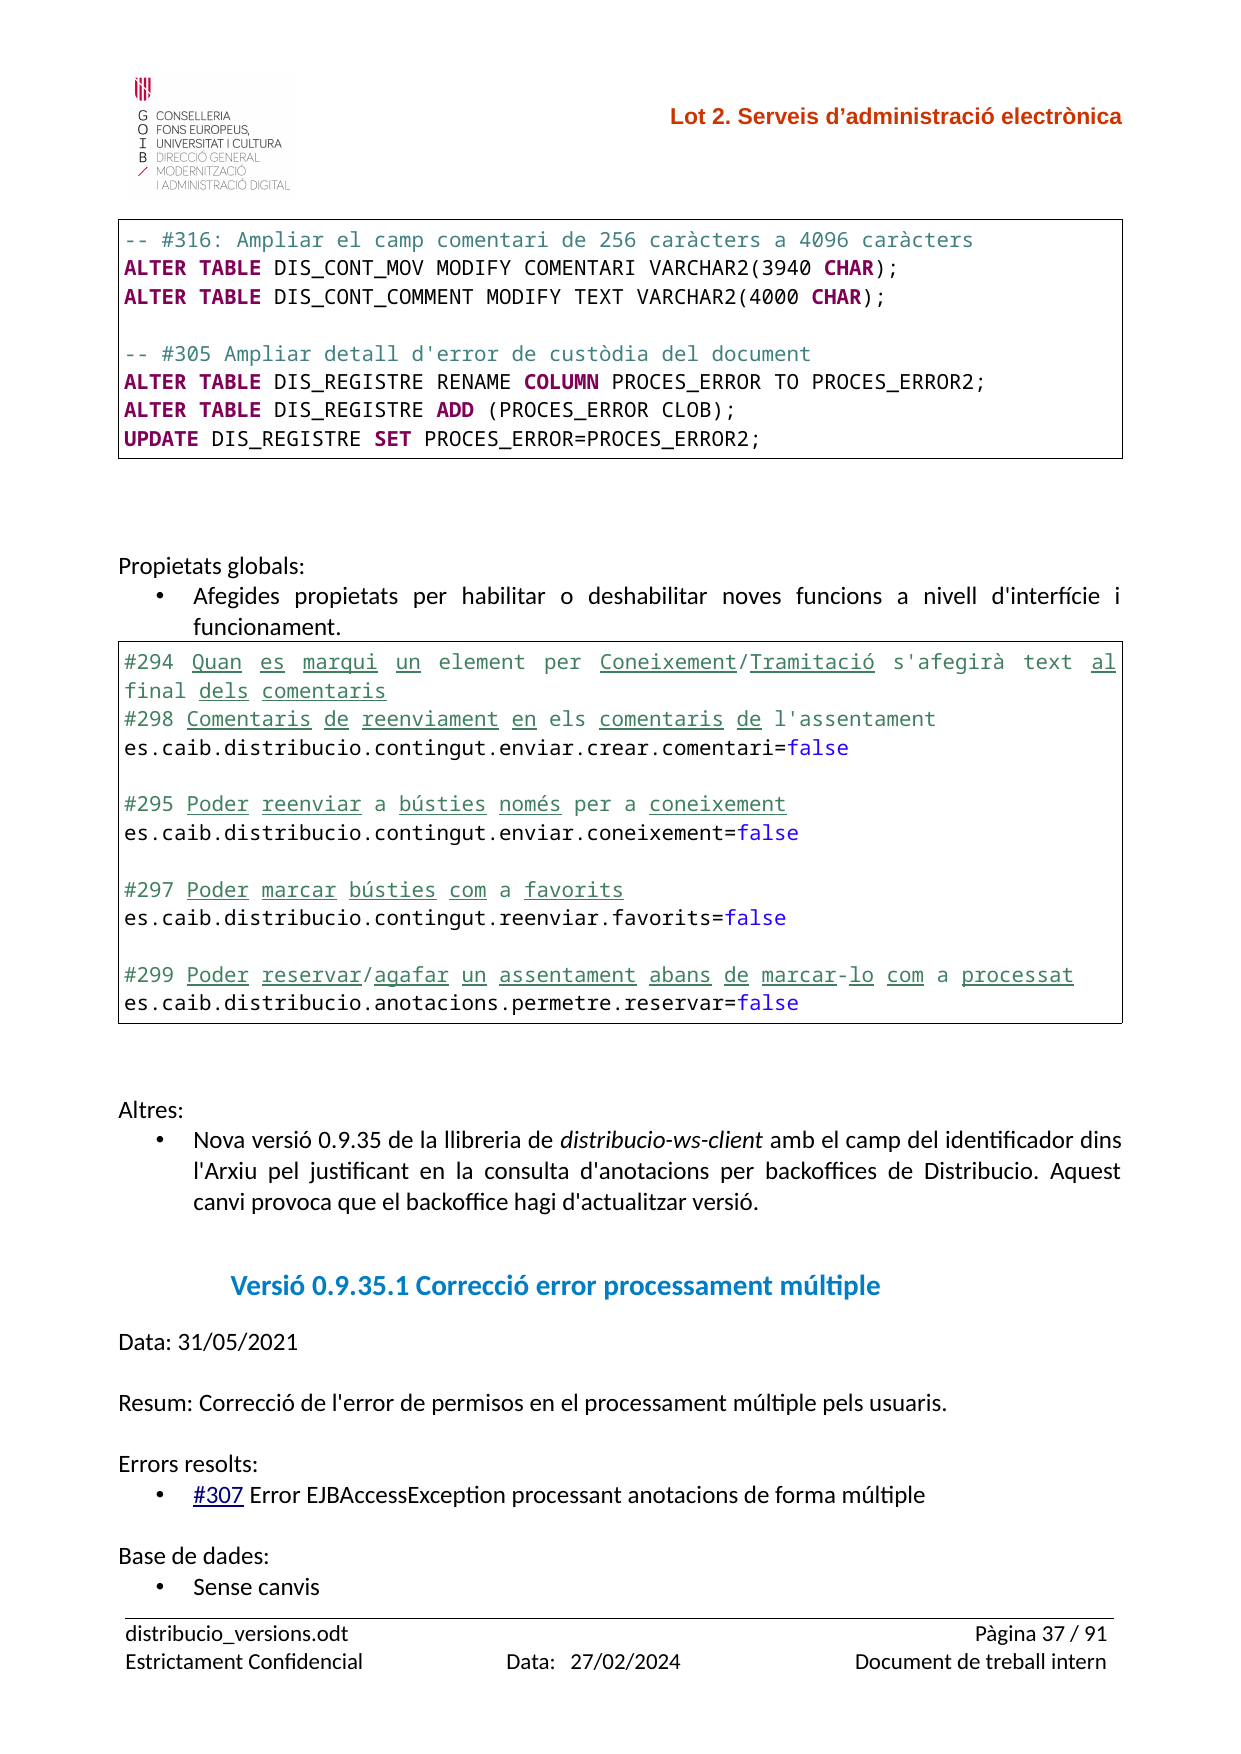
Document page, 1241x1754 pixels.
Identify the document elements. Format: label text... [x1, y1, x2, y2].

table_header -- #316: Ampliar el camp comentari de 256 caràcters a 4096 caràcters ALTER TABLE DIS_CONT_MOV MODIFY COMENTARI VARCHAR2(3940 CHAR); ALTER TABLE DIS_CONT_COMMENT MODIFY TEXT VARCHAR2(4000 CHAR); -- #305 Ampliar detall d'error de custòdia del document ALTER TABLE DIS_REGISTRE RENAME COLUMN PROCES_ERROR TO PROCES_ERROR2; ALTER TABLE DIS_REGISTRE ADD (PROCES_ERROR CLOB); UPDATE DIS_REGISTRE SET PROCES_ERROR=PROCES_ERROR2; [119, 220, 1122, 458]
text Base de dades: [118, 1540, 1122, 1571]
table_header #294 Quan es marqui un element per Coneixement/Tramitació s'afegirà text al final dels comentaris #298 Comentaris de reenviament en els comentaris de l'assentament es.caib.distribucio.contingut.enviar.crear.comentari=false #295 Poder reenviar a bústies només per a coneixement es.caib.distribucio.contingut.enviar.coneixement=false #297 Poder marcar bústies com a favorits es.caib.distribucio.contingut.reenviar.favorits=false #299 Poder reservar/agafar un assentament abans de marcar-lo com a processat es.caib.distribucio.anotacions.permetre.reservar=false [119, 642, 1122, 1023]
text Errors resolts: [118, 1449, 1122, 1479]
list Sense canvis [156, 1571, 1122, 1601]
subtitle Versió 0.9.35.1 Correcció error processament múltiple [153, 1267, 1122, 1303]
text Data: 31/05/2021 [118, 1327, 1122, 1357]
list #307 Error EJBAccessException processant anotacions de forma múltiple [156, 1479, 1122, 1510]
list Nova versió 0.9.35 de la llibreria de distribucio-ws-client amb el camp del identificador dins l'Arxiu pel justificant en la consulta d'anotacions per backoffices de Distribucio. Aquest canvi provoca que el backoffice hagi d'actualitzar versió. [156, 1124, 1122, 1216]
list Afegides propietats per habilitar o deshabilitar noves funcions a nivell d'interfície i funcionament. [156, 580, 1122, 641]
text Altres: [118, 1094, 1122, 1124]
picture [126, 70, 299, 197]
text Propietats globals: [118, 550, 1122, 580]
text Resum: Correcció de l'error de permisos en el processament múltiple pels usuaris. [118, 1388, 1122, 1418]
